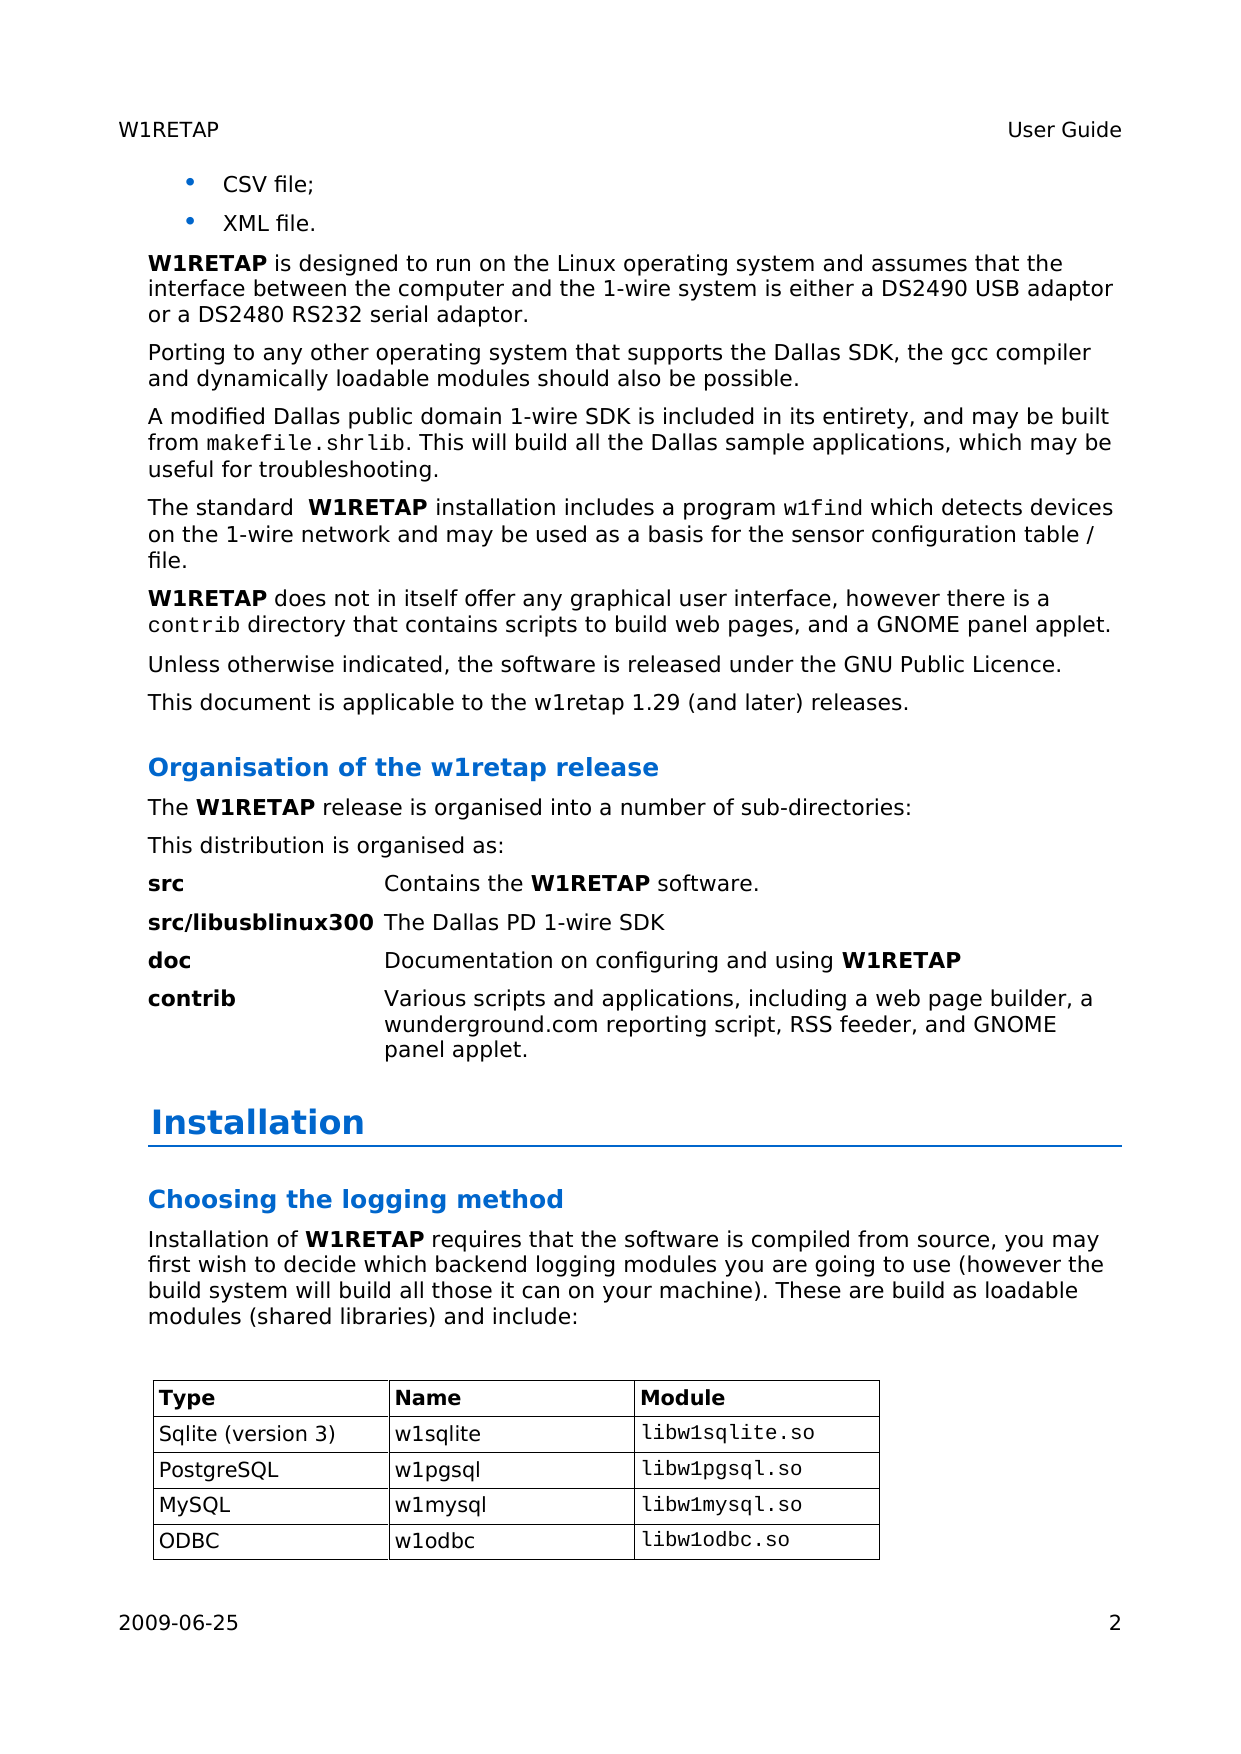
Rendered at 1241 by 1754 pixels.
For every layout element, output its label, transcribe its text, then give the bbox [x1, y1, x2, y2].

table_header Type [154, 1381, 388, 1416]
table_cell libw1sqlite.so [635, 1417, 879, 1452]
text Porting to any other operating system that supports the Dallas SDK, the gcc compiler and dynamically loadable modules should also be possible. [148, 340, 1122, 392]
table_cell ODBC [154, 1525, 388, 1559]
text This document is applicable to the w1retap 1.29 (and later) releases. [148, 690, 1122, 715]
text W1RETAP does not in itself offer any graphical user interface, however there is a contrib directory that contains scripts to build web pages, and a GNOME panel applet. [148, 586, 1122, 639]
table_header Module [635, 1381, 879, 1416]
table_cell libw1mysql.so [635, 1489, 879, 1524]
table_cell MySQL [154, 1489, 388, 1524]
list contrib Various scripts and applications, including a web page builder, a wunderground.com reporting script, RSS feeder, and GNOME panel applet. [148, 986, 1122, 1063]
text The standard W1RETAP installation includes a program w1find which detects devices on the 1-wire network and may be used as a basis for the sensor configuration table / file. [148, 495, 1122, 574]
subtitle Organisation of the w1retap release [148, 753, 1122, 782]
text Unless otherwise indicated, the software is released under the GNU Public Licence. [148, 651, 1122, 677]
list doc Documentation on configuring and using W1RETAP [148, 948, 1122, 973]
text The W1RETAP release is organised into a number of sub-directories: [148, 795, 1122, 820]
table_header Name [390, 1381, 634, 1416]
text W1RETAP is designed to run on the Linux operating system and assumes that the interface between the computer and the 1-wire system is either a DS2490 USB adaptor or a DS2480 RS232 serial adaptor. [148, 250, 1122, 328]
text This distribution is organised as: [148, 833, 1122, 859]
table_cell w1sqlite [390, 1417, 634, 1452]
table_cell w1odbc [390, 1525, 634, 1559]
table_cell PostgreSQL [154, 1453, 388, 1488]
text A modified Dallas public domain 1-wire SDK is included in its entirety, and may be built from makefile.shrlib. This will build all the Dallas sample applications, which may be useful for troubleshooting. [148, 404, 1122, 483]
list CSV file; [185, 172, 1122, 199]
table_cell libw1pgsql.so [635, 1453, 879, 1488]
table_cell Sqlite (version 3) [154, 1417, 388, 1452]
text Installation of W1RETAP requires that the software is compiled from source, you may first wish to decide which backend logging modules you are going to use (however the build system will build all those it can on your machine). These are build as loadable modules (shared libraries) and include: [148, 1227, 1122, 1329]
list XML file. [185, 211, 1122, 238]
list src Contains the W1RETAP software. [148, 871, 1122, 897]
table_cell w1pgsql [390, 1453, 634, 1488]
subtitle Installation [148, 1101, 1122, 1145]
subtitle Choosing the logging method [148, 1185, 1122, 1214]
table_cell w1mysql [390, 1489, 634, 1524]
table_cell libw1odbc.so [635, 1525, 879, 1559]
list src/libusblinux300 The Dallas PD 1-wire SDK [148, 909, 1122, 935]
